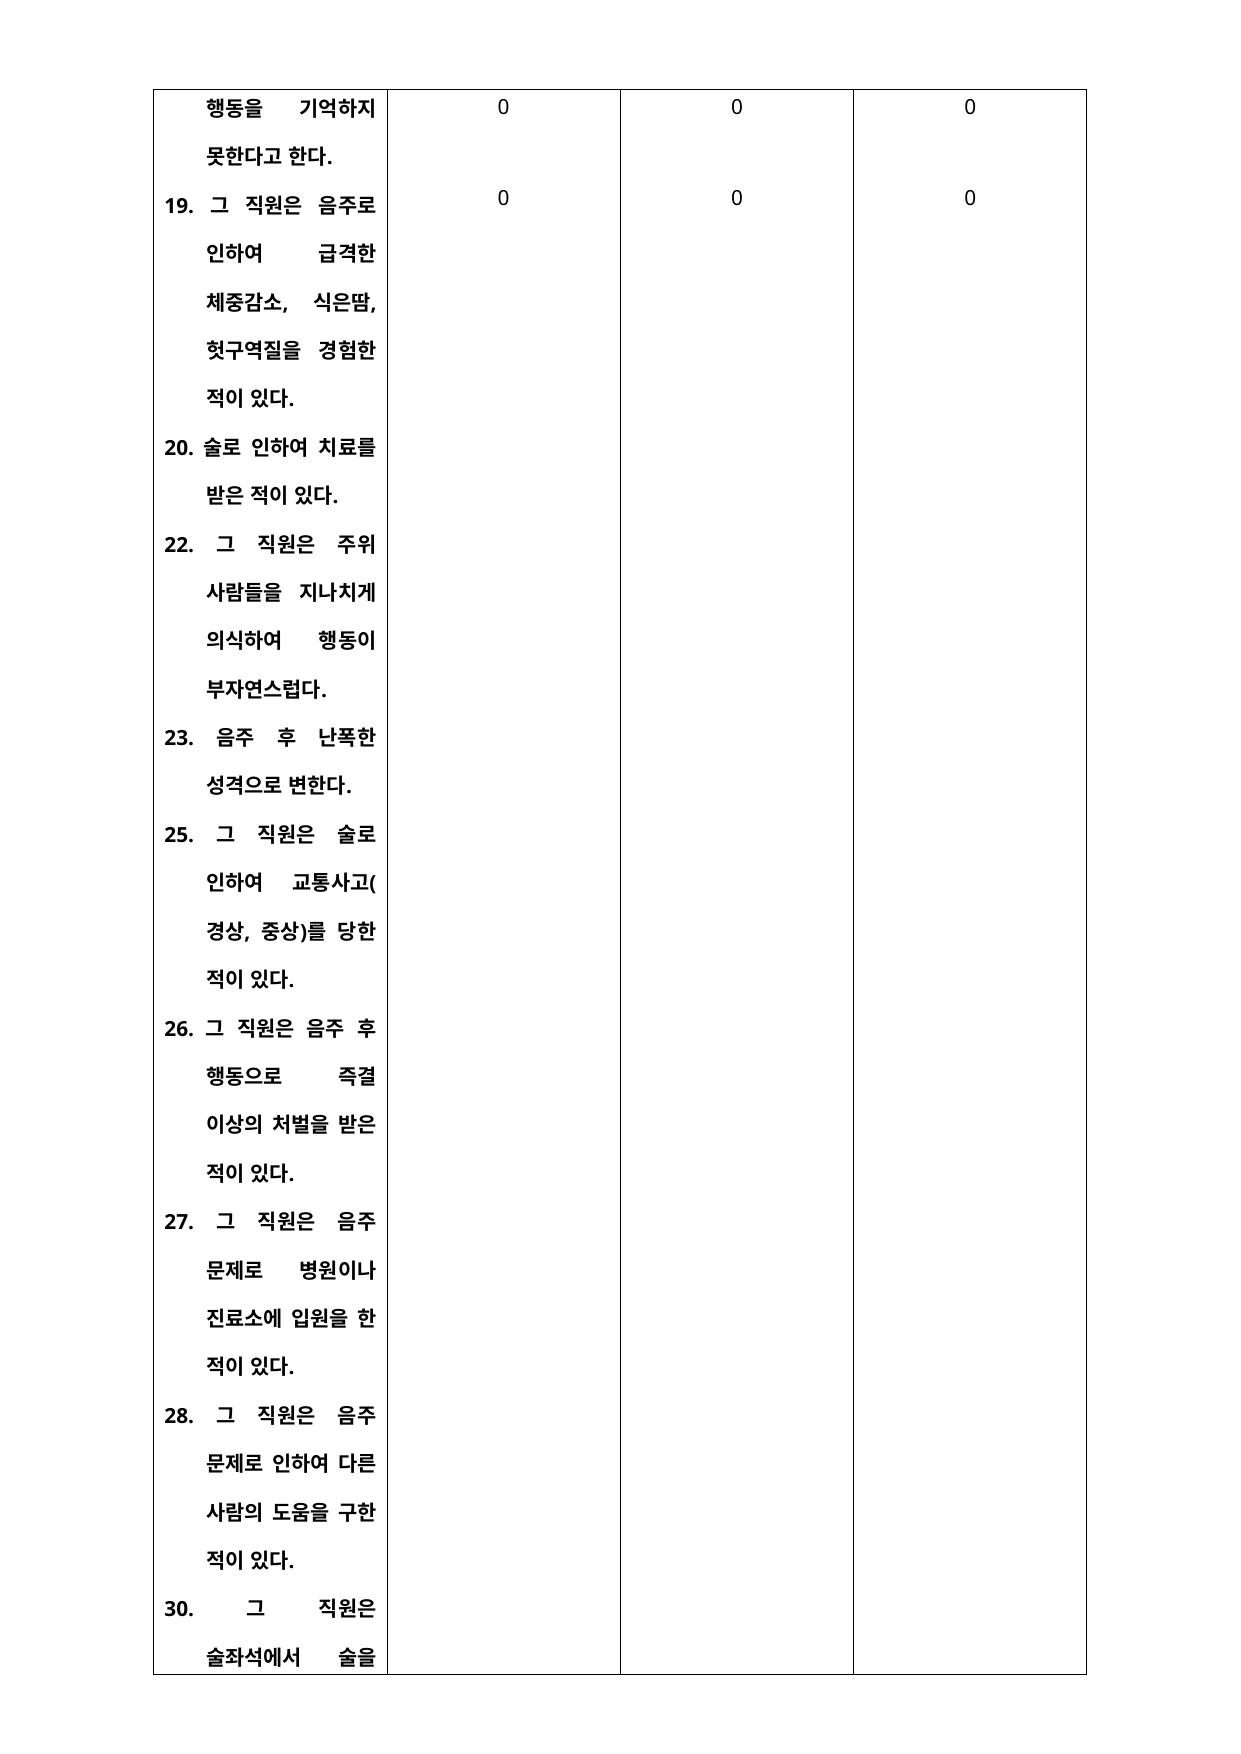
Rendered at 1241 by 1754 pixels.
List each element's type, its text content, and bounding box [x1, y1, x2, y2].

table_cell 행동을 기억하지 못한다고 한다. 19. 그 직원은 음주로 인하여 급격한 체중감소, 식은땀, 헛구역질을 경험한 적이 있다. 20. 술로 인하여 치료를 받은 적이 있다. 22. 그 직원은 주위 사람들을 지나치게 의식하여 행동이 부자연스럽다. 23. 음주 후 난폭한 성격으로 변한다. 25. 그 직원은 술로 인하여 교통사고(경상, 중상)를 당한 적이 있다. 26. 그 직원은 음주 후 행동으로 즉결 이상의 처벌을 받은 적이 있다. 27. 그 직원은 음주 문제로 병원이나 진료소에 입원을 한 적이 있다. 28. 그 직원은 음주 문제로 인하여 다른 사람의 도움을 구한 적이 있다. 30. 그 직원은 술좌석에서 술을 [154, 90, 387, 1674]
table_cell 0 0 [388, 90, 620, 1674]
table_cell 0 0 [854, 90, 1086, 1674]
table_cell 0 0 [621, 90, 853, 1674]
